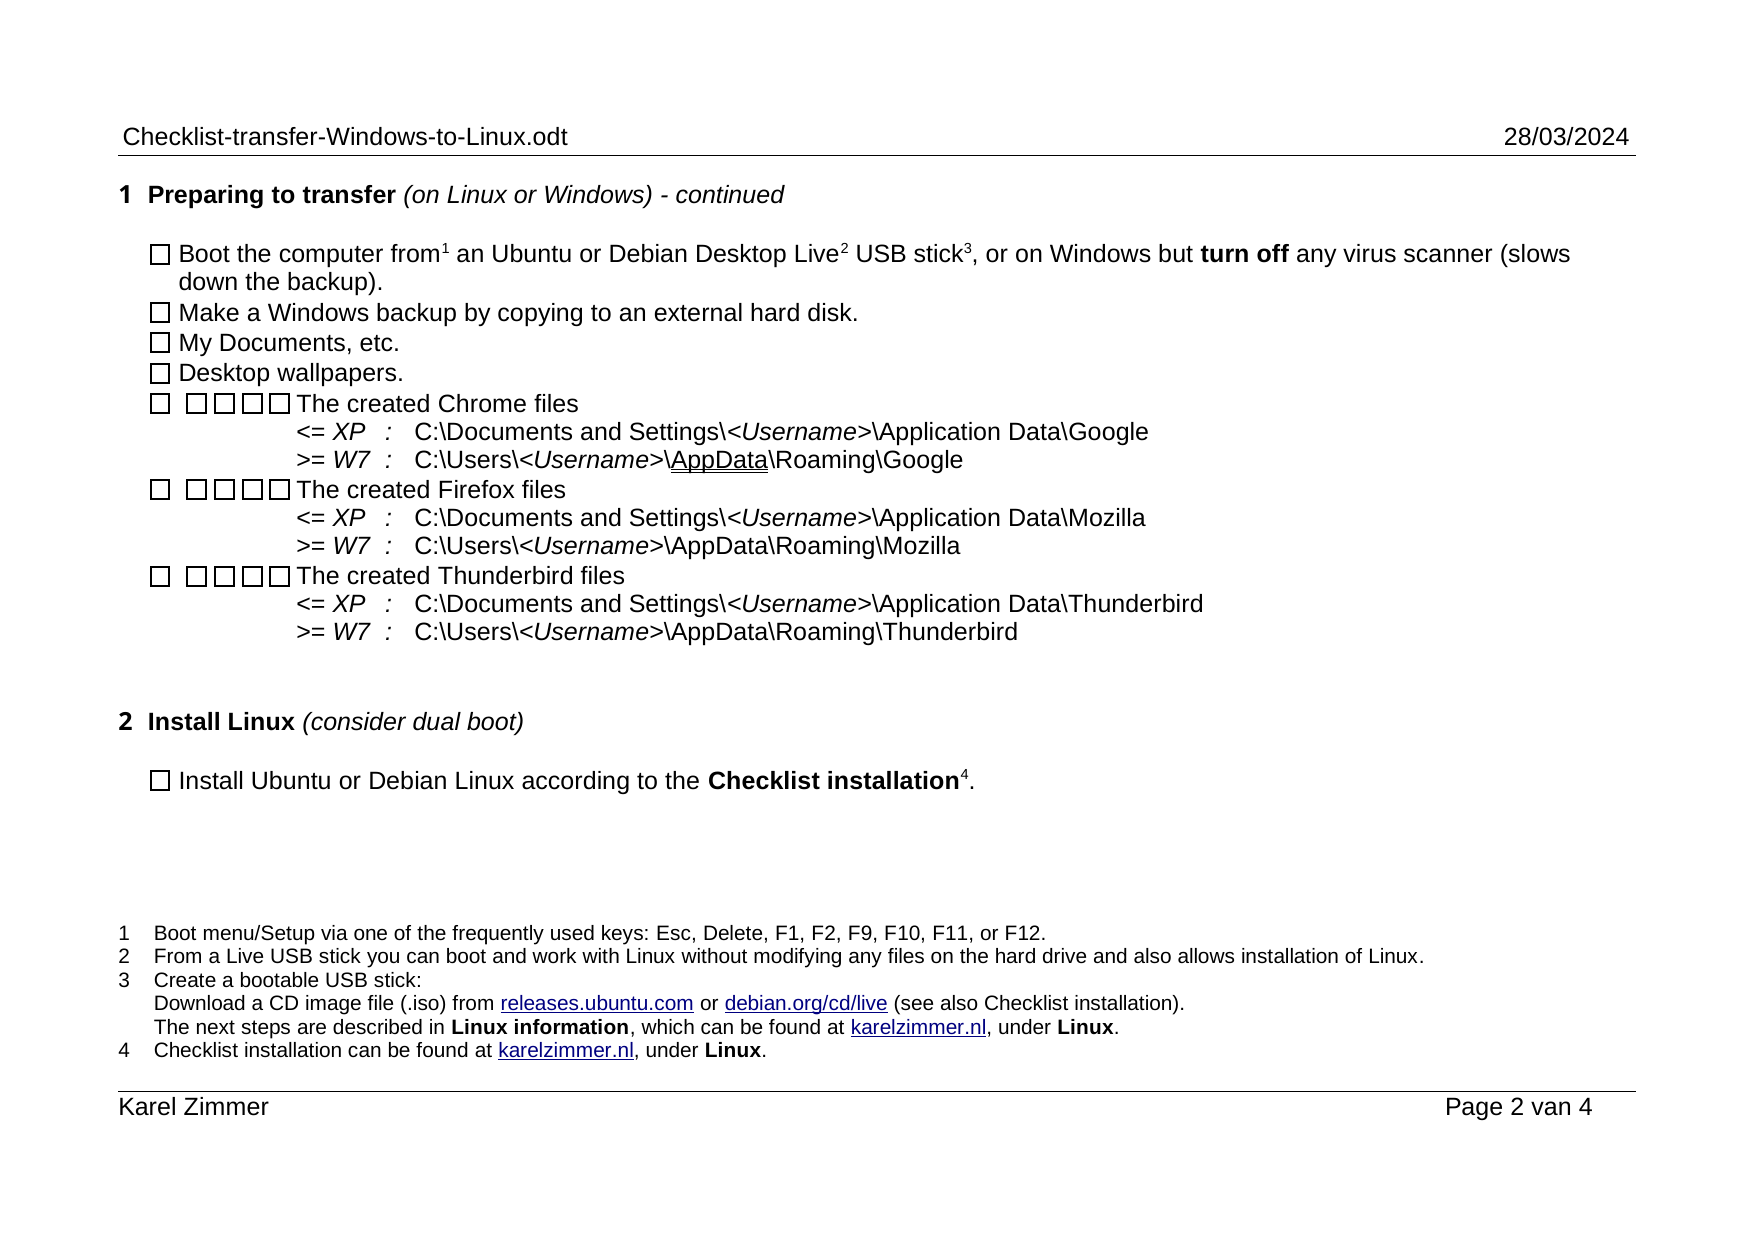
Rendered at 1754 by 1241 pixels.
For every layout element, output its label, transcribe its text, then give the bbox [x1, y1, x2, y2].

list Install Linux (consider dual boot) [118, 703, 1636, 737]
table_cell Make a Windows backup by copying to an external hard disk. [177, 298, 1617, 328]
table_header Boot the computer from an Ubuntu or Debian Desktop Live USB stick, or on Windows but turn off any virus scanner (slows down the backup). [177, 239, 1617, 297]
table_cell [141, 358, 177, 388]
table_cell [141, 298, 177, 328]
table_cell The created Thunderbird files <= XP : C:\Documents and Settings\<Username>\Application Data\Thunderbird >= W7 : C:\Users\<Username>\AppData\Roaming\Thunderbird [177, 561, 1617, 647]
table_cell The created Chrome files <= XP : C:\Documents and Settings\<Username>\Application Data\Google >= W7 : C:\Users\<Username>\AppData\Roaming\Google [177, 388, 1617, 475]
table_header Install Ubuntu or Debian Linux according to the Checklist installation. [177, 765, 1617, 796]
table_cell [141, 475, 177, 561]
table_header [141, 765, 177, 796]
table_header [141, 239, 177, 297]
table_cell [141, 328, 177, 358]
list Preparing to transfer (on Linux or Windows) - continued [118, 177, 1636, 211]
table_cell [141, 388, 177, 475]
table_cell [141, 561, 177, 647]
table_cell Desktop wallpapers. [177, 358, 1617, 388]
table_cell My Documents, etc. [177, 328, 1617, 358]
table_cell The created Firefox files <= XP : C:\Documents and Settings\<Username>\Application Data\Mozilla >= W7 : C:\Users\<Username>\AppData\Roaming\Mozilla [177, 475, 1617, 561]
